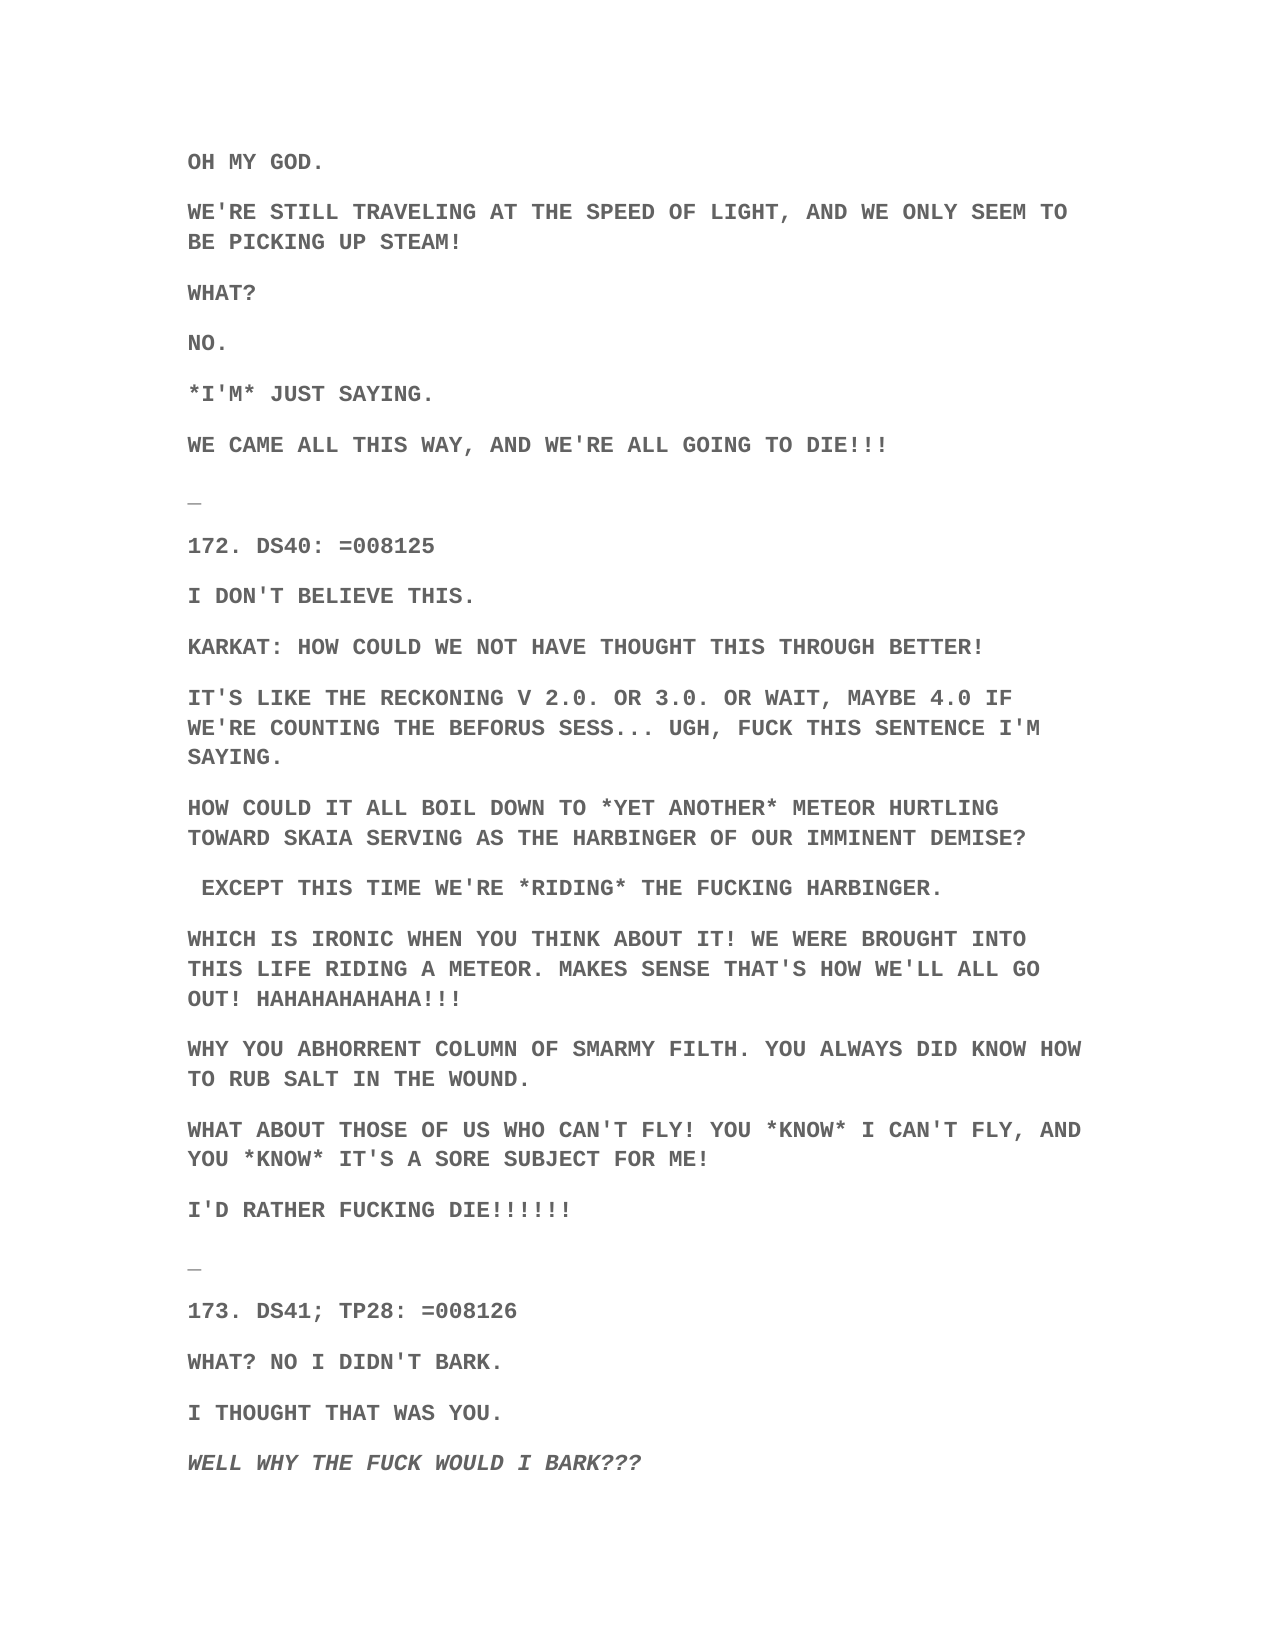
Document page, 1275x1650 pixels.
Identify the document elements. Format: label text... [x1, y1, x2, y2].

text I THOUGHT THAT WAS YOU. [187, 1401, 1087, 1427]
text 173. DS41; TP28: =008126 [187, 1299, 1087, 1326]
text _ [187, 1249, 1087, 1275]
text EXCEPT THIS TIME WE'RE *RIDING* THE FUCKING HARBINGER. [187, 877, 1087, 903]
text WHICH IS IRONIC WHEN YOU THINK ABOUT IT! WE WERE BROUGHT INTO THIS LIFE RIDING A METEOR. MAKES SENSE THAT'S HOW WE'LL ALL GO OUT! HAHAHAHAHAHA!!! [187, 927, 1087, 1013]
text WELL WHY THE FUCK WOULD I BARK??? [187, 1451, 1087, 1477]
text IT'S LIKE THE RECKONING V 2.0. OR 3.0. OR WAIT, MAYBE 4.0 IF WE'RE COUNTING THE BEFORUS SESS... UGH, FUCK THIS SENTENCE I'M SAYING. [187, 686, 1087, 772]
text WHAT ABOUT THOSE OF US WHO CAN'T FLY! YOU *KNOW* I CAN'T FLY, AND YOU *KNOW* IT'S A SORE SUBJECT FOR ME! [187, 1118, 1087, 1174]
text WE'RE STILL TRAVELING AT THE SPEED OF LIGHT, AND WE ONLY SEEM TO BE PICKING UP STEAM! [187, 201, 1087, 256]
text I DON'T BELIEVE THIS. [187, 585, 1087, 611]
text WHAT? NO I DIDN'T BARK. [187, 1350, 1087, 1376]
text WHY YOU ABHORRENT COLUMN OF SMARMY FILTH. YOU ALWAYS DID KNOW HOW TO RUB SALT IN THE WOUND. [187, 1037, 1087, 1093]
text *I'M* JUST SAYING. [187, 382, 1087, 408]
text WHAT? [187, 281, 1087, 307]
text 172. DS40: =008125 [187, 534, 1087, 560]
text I'D RATHER FUCKING DIE!!!!!! [187, 1198, 1087, 1224]
text KARKAT: HOW COULD WE NOT HAVE THOUGHT THIS THROUGH BETTER! [187, 635, 1087, 661]
text HOW COULD IT ALL BOIL DOWN TO *YET ANOTHER* METEOR HURTLING TOWARD SKAIA SERVING AS THE HARBINGER OF OUR IMMINENT DEMISE? [187, 796, 1087, 852]
text _ [187, 483, 1087, 509]
text OH MY GOD. [187, 150, 1087, 176]
text NO. [187, 332, 1087, 358]
text WE CAME ALL THIS WAY, AND WE'RE ALL GOING TO DIE!!! [187, 433, 1087, 459]
